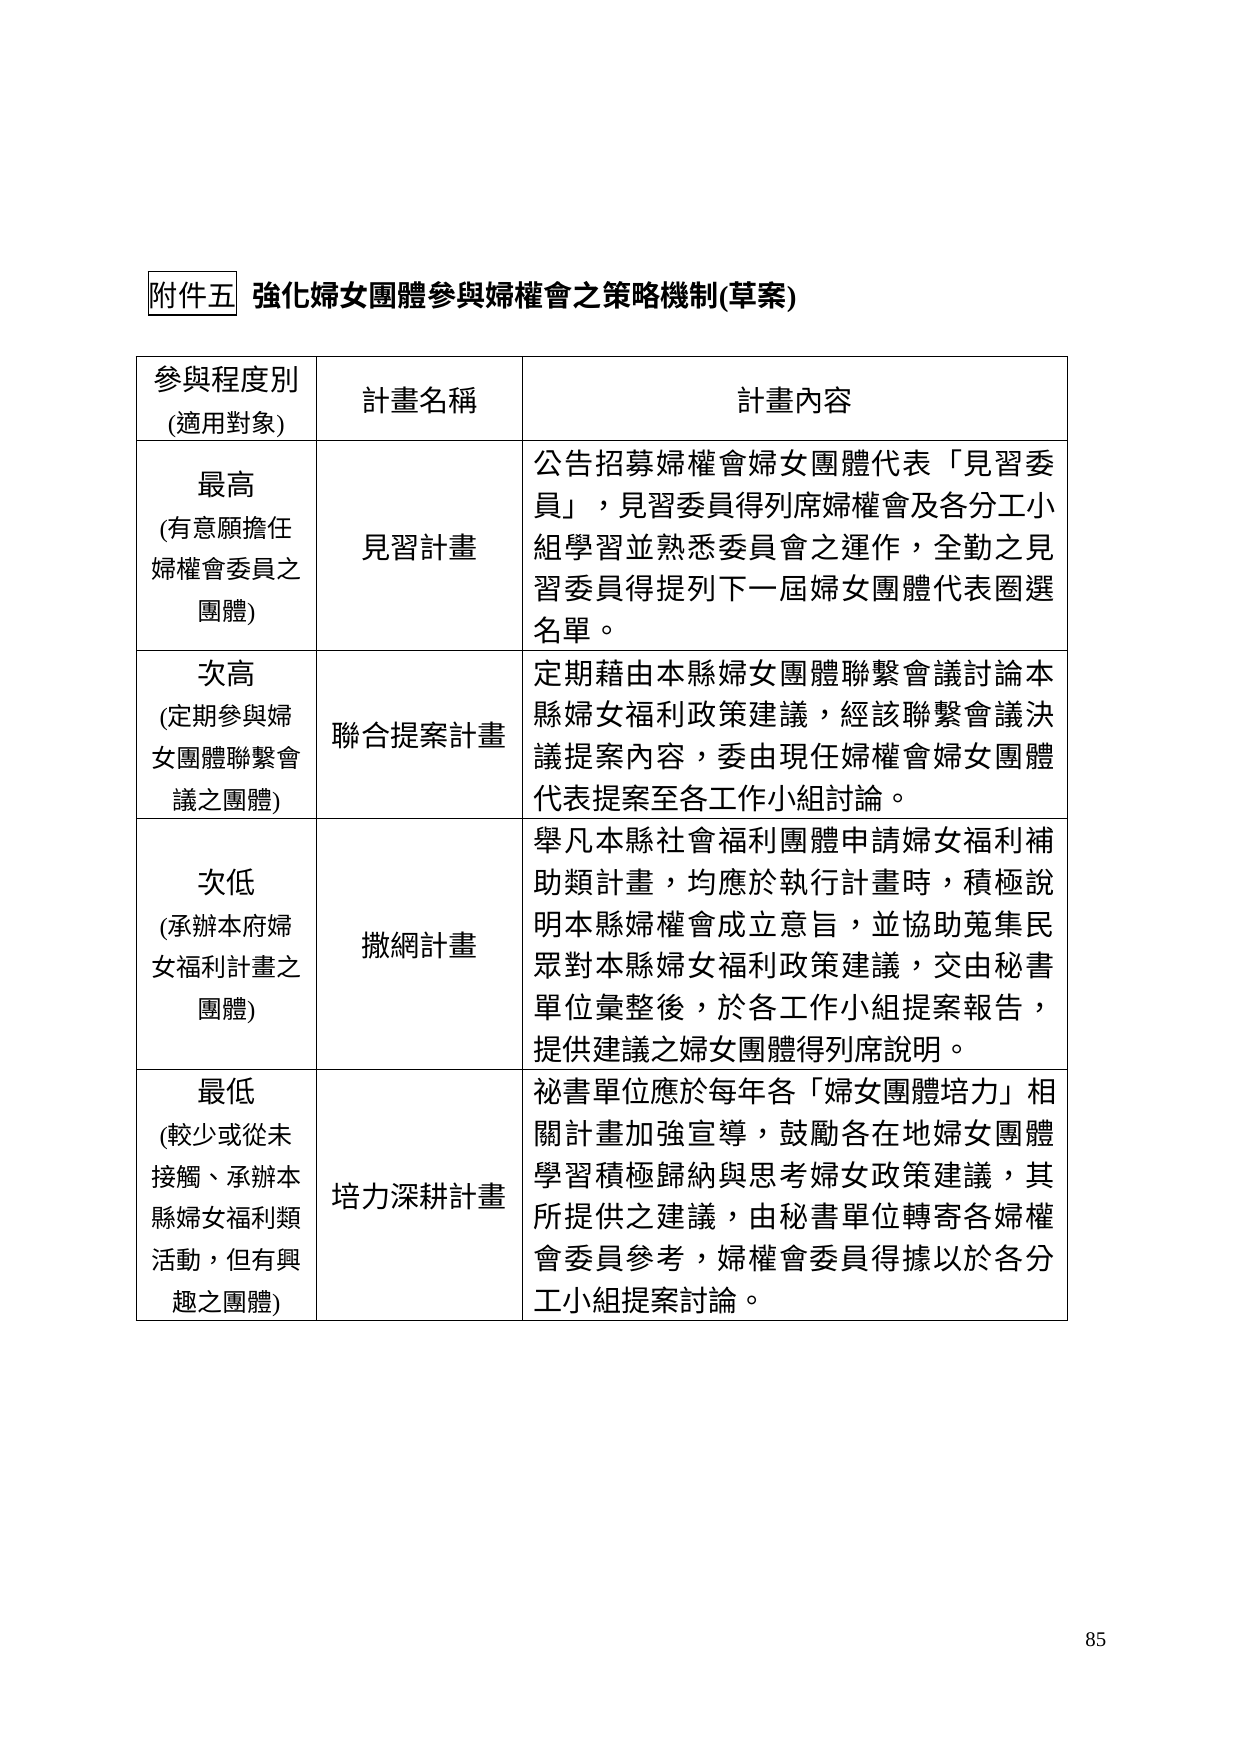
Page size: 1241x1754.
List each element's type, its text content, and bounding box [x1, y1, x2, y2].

table_cell 次低 (承辦本府婦女福利計畫之團體) [137, 819, 316, 1068]
table_cell 最低 (較少或從未接觸、承辦本縣婦女福利類活動，但有興趣之團體) [137, 1070, 316, 1319]
table_header 計畫名稱 [317, 357, 522, 440]
table_cell 祕書單位應於每年各「婦女團體培力」相關計畫加強宣導，鼓勵各在地婦女團體學習積極歸納與思考婦女政策建議，其所提供之建議，由秘書單位轉寄各婦權會委員參考，婦權會委員得據以於各分工小組提案討論。 [523, 1070, 1067, 1319]
table_cell 次高 (定期參與婦女團體聯繫會議之團體) [137, 651, 316, 817]
table_cell 舉凡本縣社會福利團體申請婦女福利補助類計畫，均應於執行計畫時，積極說明本縣婦權會成立意旨，並協助蒐集民眾對本縣婦女福利政策建議，交由秘書單位彙整後，於各工作小組提案報告，提供建議之婦女團體得列席說明。 [523, 819, 1067, 1068]
table_cell 培力深耕計畫 [317, 1070, 522, 1319]
table_cell 聯合提案計畫 [317, 651, 522, 817]
table_header 計畫內容 [523, 357, 1067, 440]
table_cell 見習計畫 [317, 441, 522, 650]
table_header 參與程度別 (適用對象) [137, 357, 316, 440]
table_cell 定期藉由本縣婦女團體聯繫會議討論本縣婦女福利政策建議，經該聯繫會議決議提案內容，委由現任婦權會婦女團體代表提案至各工作小組討論。 [523, 651, 1067, 817]
text 強化婦女團體參與婦權會之策略機制(草案) [237, 273, 1106, 314]
table_cell 撒網計畫 [317, 819, 522, 1068]
table_cell 最高 (有意願擔任婦權會委員之團體) [137, 441, 316, 650]
text 附件五 [149, 273, 236, 314]
table_cell 公告招募婦權會婦女團體代表「見習委員」，見習委員得列席婦權會及各分工小組學習並熟悉委員會之運作，全勤之見習委員得提列下一屆婦女團體代表圈選名單。 [523, 441, 1067, 650]
